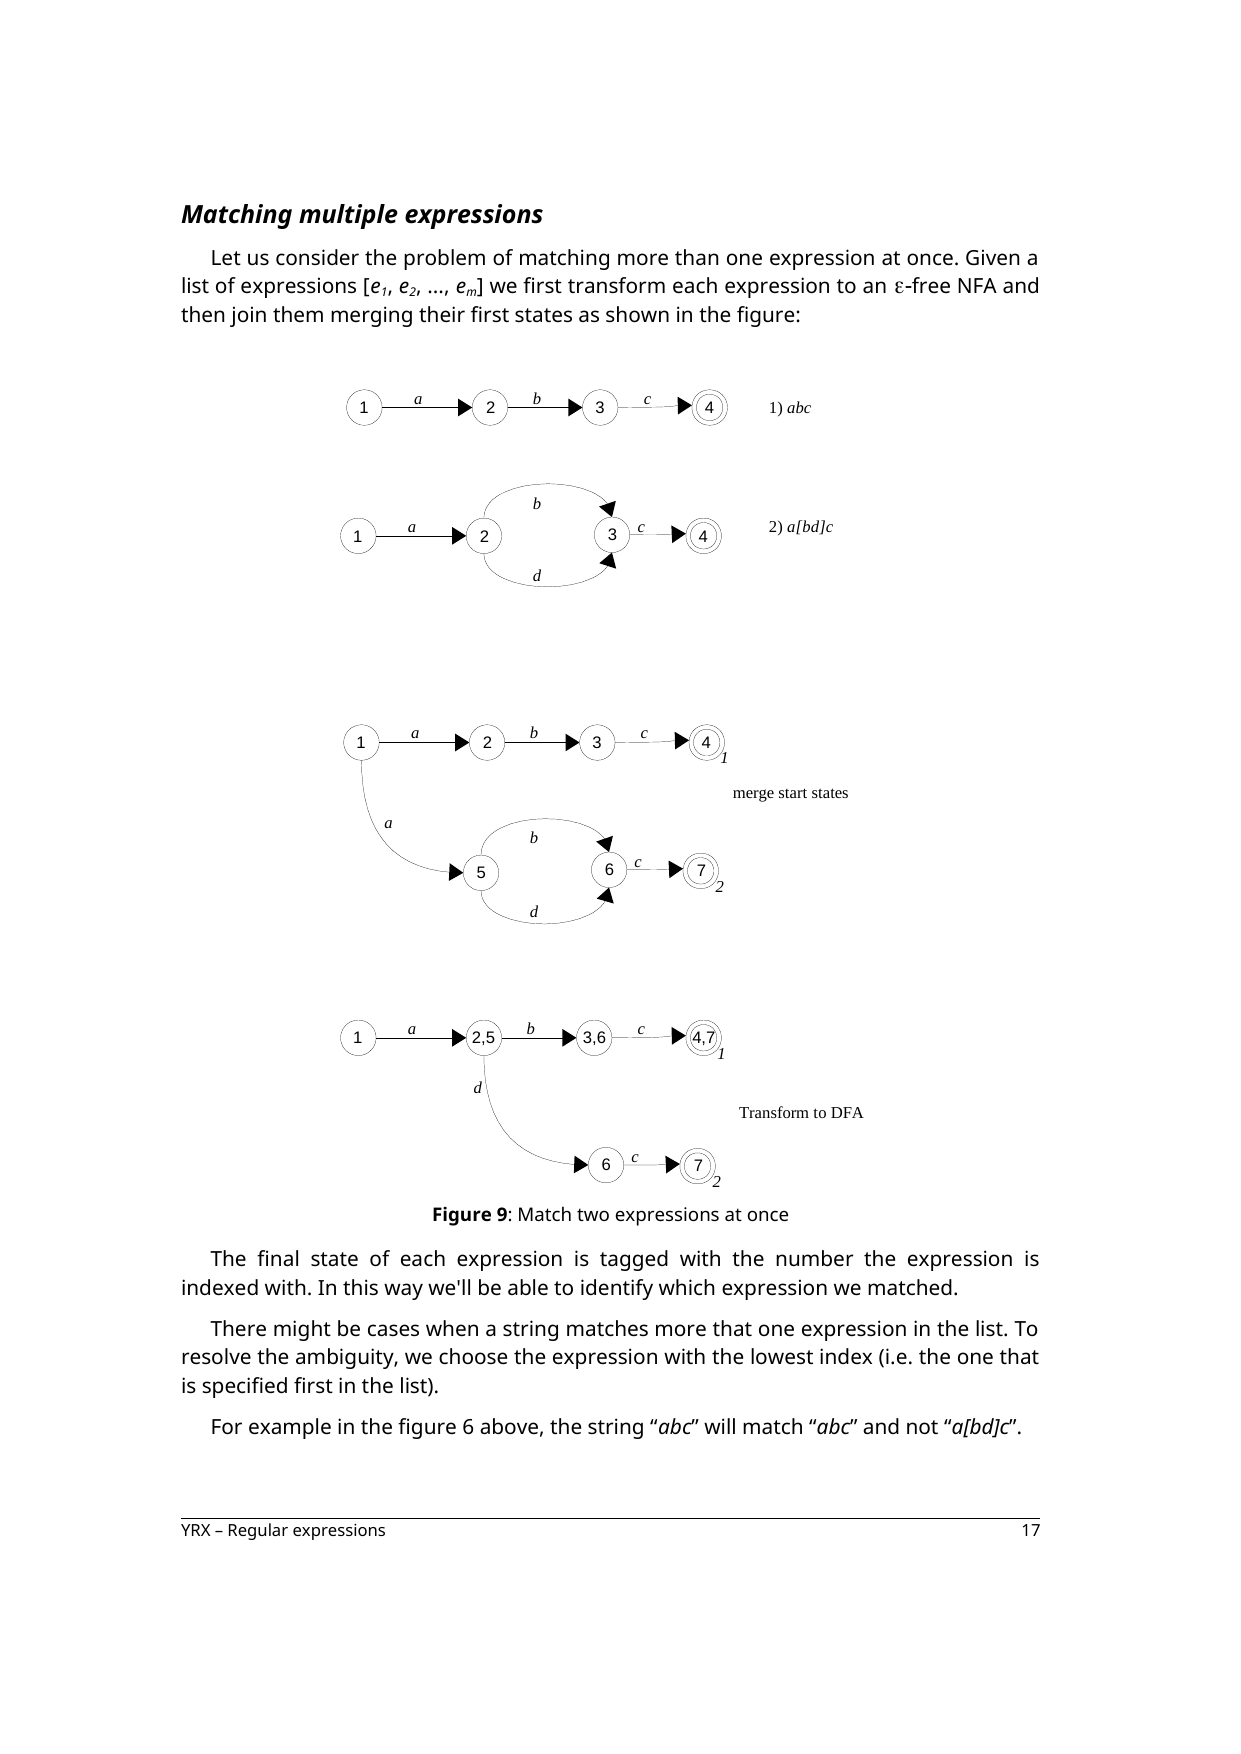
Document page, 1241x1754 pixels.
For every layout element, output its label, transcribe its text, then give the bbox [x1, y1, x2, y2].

text Let us consider the problem of matching more than one expression at once. Given a list of expressions [e1, e2, ..., em] we first transform each expression to an e-free NFA and then join them merging their first states as shown in the figure: [181, 243, 1040, 328]
text There might be cases when a string matches more that one expression in the list. To resolve the ambiguity, we choose the expression with the lowest index (i.e. the one that is specified first in the list). [181, 1314, 1040, 1399]
subtitle Matching multiple expressions [181, 196, 1040, 231]
text For example in the figure 6 above, the string “abc” will match “abc” and not “a[bd]c”. [181, 1412, 1040, 1440]
text Figure 9: Match two expressions at once [181, 382, 1040, 1227]
text The final state of each expression is tagged with the number the expression is indexed with. In this way we'll be able to identify which expression we matched. [181, 1244, 1040, 1301]
